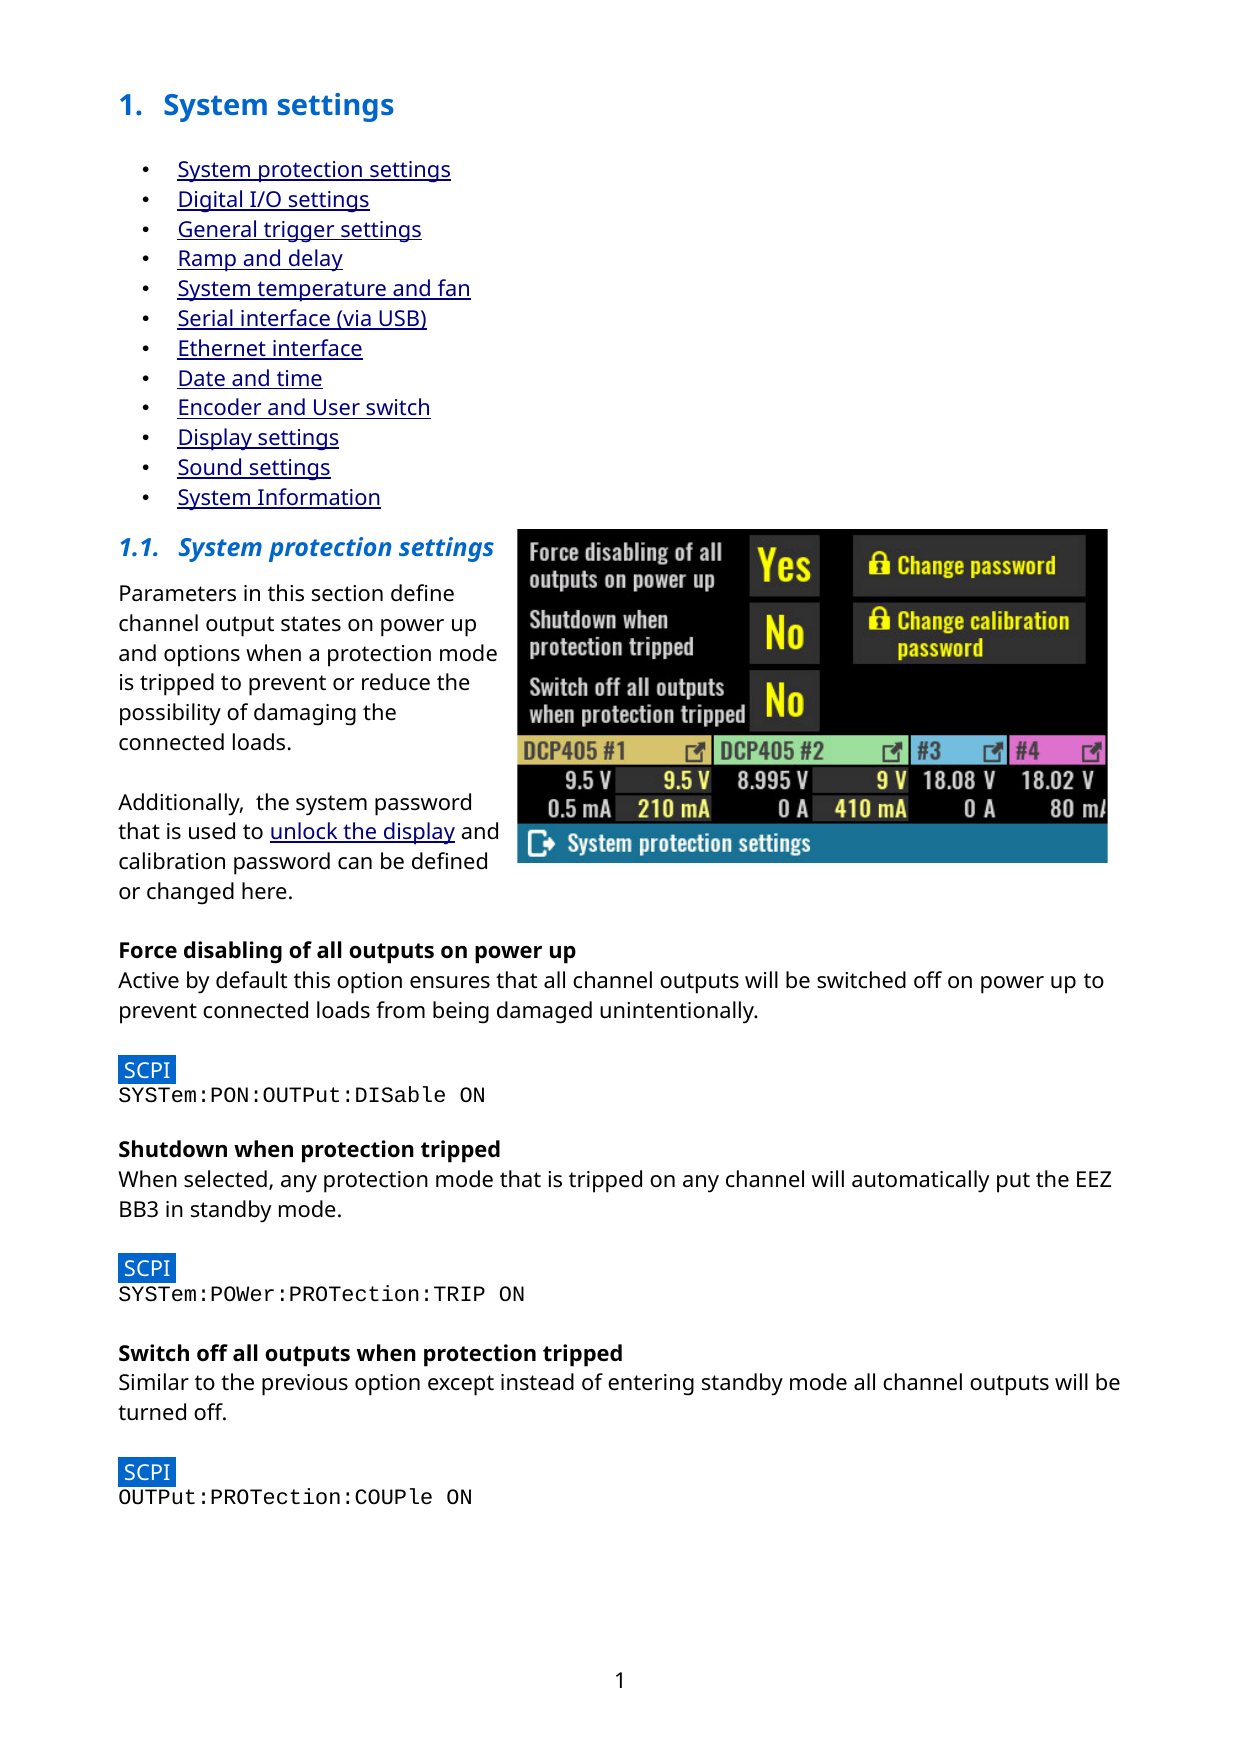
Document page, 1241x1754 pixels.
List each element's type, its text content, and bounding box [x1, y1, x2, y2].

list Encoder and User switch [142, 392, 1110, 422]
list Display settings [142, 422, 1110, 452]
list Ethernet interface [142, 333, 1110, 362]
subtitle System settings [118, 84, 1122, 124]
table_cell Force disabling of all outputs on power up Active by default this option ensures that all channel outputs will be switched off on power up to prevent connected loads from being damaged unintentionally. SCPI SYSTem:PON:OUTPut:DISable ON [118, 936, 1123, 1134]
table_cell Switch off all outputs when protection tripped Similar to the previous option except instead of entering standby mode all channel outputs will be turned off. SCPI OUTPut:PROTection:COUPle ON [118, 1338, 1123, 1541]
table_header System protection settings Parameters in this section define channel output states on power up and options when a protection mode is tripped to prevent or reduce the possibility of damaging the connected loads. Additionally, the system password that is used to unlock the display and calibration password can be defined or changed here. [118, 529, 502, 936]
list Ramp and delay [142, 243, 1110, 273]
table_header [502, 863, 1123, 936]
list Date and time [142, 362, 1110, 392]
list General trigger settings [142, 213, 1110, 243]
table_cell Shutdown when protection tripped When selected, any protection mode that is tripped on any channel will automatically put the EEZ BB3 in standby mode. SCPI SYSTem:POWer:PROTection:TRIP ON [118, 1134, 1123, 1338]
table_header [502, 529, 517, 862]
table_header [1108, 529, 1123, 862]
list Serial interface (via USB) [142, 303, 1110, 333]
picture [517, 529, 1108, 863]
list System temperature and fan [142, 273, 1110, 303]
list Digital I/O settings [142, 184, 1110, 213]
list System protection settings [142, 154, 1110, 184]
list System Information [142, 482, 1110, 511]
list Sound settings [142, 452, 1110, 482]
